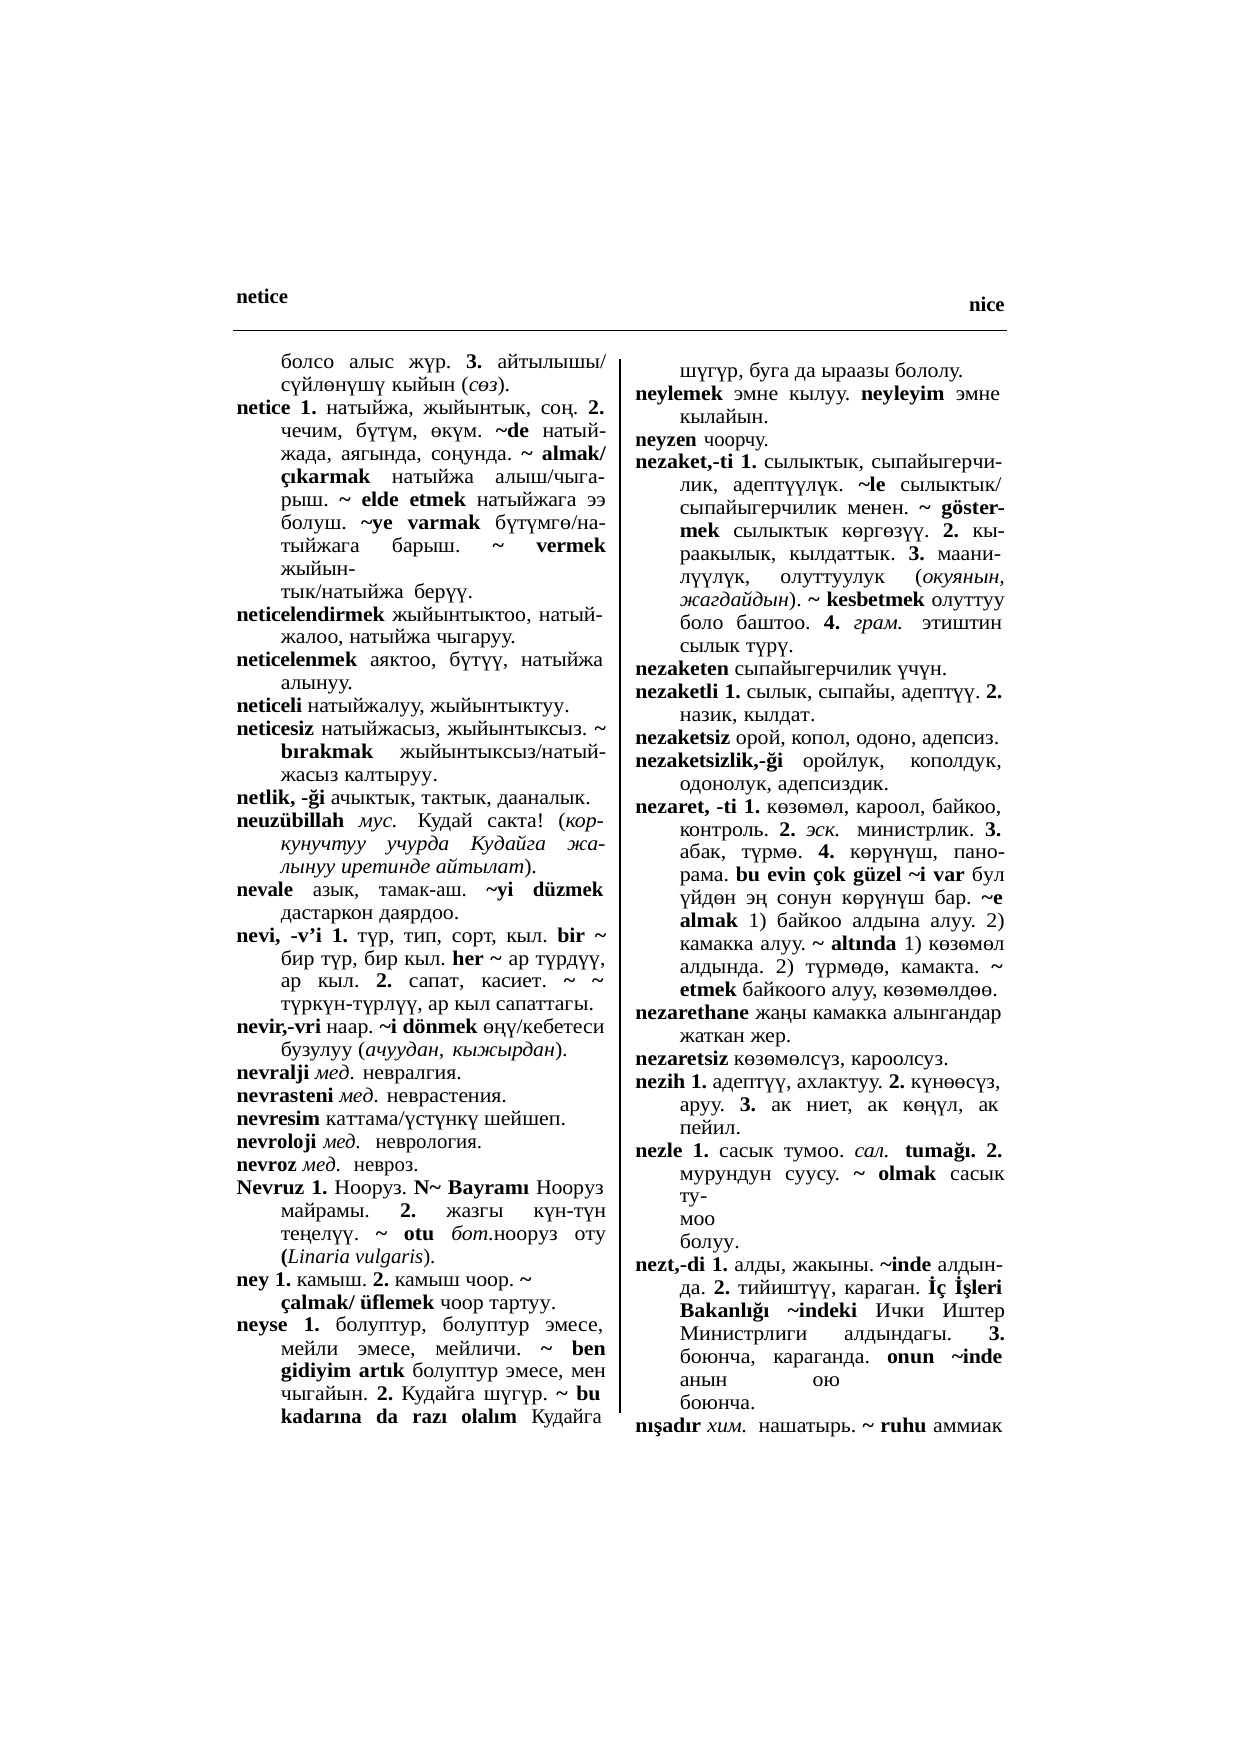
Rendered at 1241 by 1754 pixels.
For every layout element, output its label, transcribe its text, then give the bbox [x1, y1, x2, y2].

text дастаркон даярдоо. [281, 901, 461, 924]
text almak 1) байкоо алдына алуу. 2) камакка алуу. ~ altında 1) көзөмөл алдында. 2) түрмөдө, камакта. ~ [679, 909, 1005, 978]
text Bakanlığı ~indeki Ички Иштер Министрлиги алдындагы. 3. боюнча, караганда. onun ~inde [679, 1299, 1005, 1368]
text түркүн-түрлүү, ар кыл сапаттагы. [281, 992, 596, 1015]
text nezarethane жаңы камакка алынгандар жаткан жер. [635, 1001, 1004, 1047]
text ney 1. камыш. 2. камыш чоор. ~ çalmak/ üflemek чоор тартуу. [236, 1268, 606, 1314]
text шүгүр, буга да ыраазы бололу. [679, 358, 965, 382]
text болсо алыс жүр. 3. айтылышы/ сүйлөнүшү кыйын (сөз). [281, 350, 606, 396]
text neticelenmek аяктоо, бүтүү, натыйжа алынуу. [236, 648, 609, 694]
text моо болуу. [679, 1207, 780, 1253]
text одонолук, адепсиздик. [679, 772, 891, 795]
text neuzübillah мус. Кудай сакта! (кор- [236, 809, 609, 832]
text nice [967, 292, 1007, 316]
text nevrasteni мед. неврастения. [236, 1084, 609, 1107]
text nevralji мед. невралгия. [236, 1061, 609, 1084]
text netice [236, 284, 289, 308]
text назик, кылдат. [679, 703, 816, 726]
text nezt,-di 1. алды, жакыны. ~inde алдын- да. 2. тийиштүү, караган. İç İşleri [635, 1253, 1005, 1299]
text neyzen чоорчу. [635, 428, 1044, 451]
text nezaketli 1. сылык, сыпайы, адептүү. 2. [635, 680, 1005, 703]
text nezaretsiz көзөмөлсүз, кароолсуз. [635, 1047, 1065, 1070]
text kadarına da razı olalım Кудайга [281, 1405, 606, 1428]
text nevir,-vri наар. ~i dönmek өңү/кебетеси бузулуу (ачуудан, кыжырдан). [236, 1015, 609, 1061]
text neticeli натыйжалуу, жыйынтыктуу. [236, 694, 609, 717]
text сыпайыгерчилик менен. ~ göster- mek сылыктык көргөзүү. 2. кы- раакылык, кылдаттык. 3. маани- [679, 496, 1005, 565]
text майрамы. 2. жазгы күн-түн теңелүү. ~ otu бот.нооруз оту (Linaria vulgaris). [281, 1199, 606, 1268]
text nevroz мед. невроз. [236, 1153, 606, 1176]
text пейил. [679, 1116, 742, 1139]
text лынуу иретинде айтылат). [281, 855, 538, 878]
text абак, түрмө. 4. көрүнүш, пано- рама. bu evin çok güzel ~i var бул үйдөн эң сонун көрүнүш бар. ~e [679, 841, 1005, 909]
text netlik, -ği ачыктык, тактык, дааналык. [236, 786, 609, 809]
text nezih 1. адептүү, ахлактуу. 2. күнөөсүз, аруу. 3. ак ниет, ак көңүл, ак [635, 1070, 1005, 1116]
text nezaketsizlik,-ği оройлук, кополдук, [635, 749, 1065, 772]
text nezaketsiz орой, копол, одоно, адепсиз. [635, 726, 1065, 749]
text netice 1. натыйжа, жыйынтык, соң. 2. [236, 396, 609, 419]
text кунучтуу учурда Кудайга жа- [281, 832, 609, 855]
text nevroloji мед. неврология. [236, 1130, 609, 1153]
text nevresim каттама/үстүнкү шейшеп. [236, 1107, 609, 1130]
text анын ою боюнча. [679, 1368, 839, 1414]
text мурундун суусу. ~ olmak сасык ту- [679, 1162, 1004, 1207]
text neticelendirmek жыйынтыктоо, натый- жалоо, натыйжа чыгаруу. [236, 603, 606, 648]
text рыш. ~ elde etmek натыйжага ээ болуш. ~ye varmak бүтүмгө/на- тыйжага барыш. ~ vermek жыйын- [281, 488, 606, 580]
text nevi, -v’i 1. түр, тип, сорт, кыл. bir ~ бир түр, бир кыл. her ~ ар түрдүү, ар кыл. 2. сапат, касиет. ~ ~ [236, 924, 606, 992]
text тык/натыйжа берүү. [281, 580, 474, 603]
text nezaketen сыпайыгерчилик үчүн. [635, 657, 1005, 680]
text nezle 1. сасык тумоо. сал. tumağı. 2. [635, 1139, 1044, 1162]
text neylemek эмне кылуу. neyleyim эмне кылайын. [635, 382, 1005, 428]
text лүүлүк, олуттуулук (окуянын, жагдайдын). ~ kesbetmek олуттуу боло баштоо. 4. грам. этиштин [679, 565, 1004, 634]
text nezaket,-ti 1. сылыктык, сыпайыгерчи- лик, адептүүлүк. ~le сылыктык/ [635, 451, 1009, 496]
text nışadır хим. нашатырь. ~ ruhu аммиак [635, 1414, 1005, 1437]
text etmek байкоого алуу, көзөмөлдөө. [679, 978, 998, 1001]
text nezaret, -ti 1. көзөмөл, кароол, байкоо, контроль. 2. эск. министрлик. 3. [635, 795, 1032, 841]
text чечим, бүтүм, өкүм. ~de натый- жада, аягында, соңунда. ~ almak/ çıkarmak натыйжа алыш/чыга- [281, 419, 606, 488]
text Nevruz 1. Нооруз. N~ Bayramı Нооруз [236, 1176, 609, 1199]
text сылык түрү. [679, 634, 794, 657]
text neticesiz натыйжасыз, жыйынтыксыз. ~ bırakmak жыйынтыксыз/натый- жасыз калтыруу. [236, 717, 606, 786]
text neyse 1. болуптур, болуптур эмесе, [236, 1314, 606, 1336]
text nevale азык, тамак-аш. ~yi düzmek [236, 878, 609, 901]
text мейли эмесе, мейличи. ~ ben gidiyim artık болуптур эмесе, мен чыгайын. 2. Кудайга шүгүр. ~ bu [281, 1337, 606, 1405]
